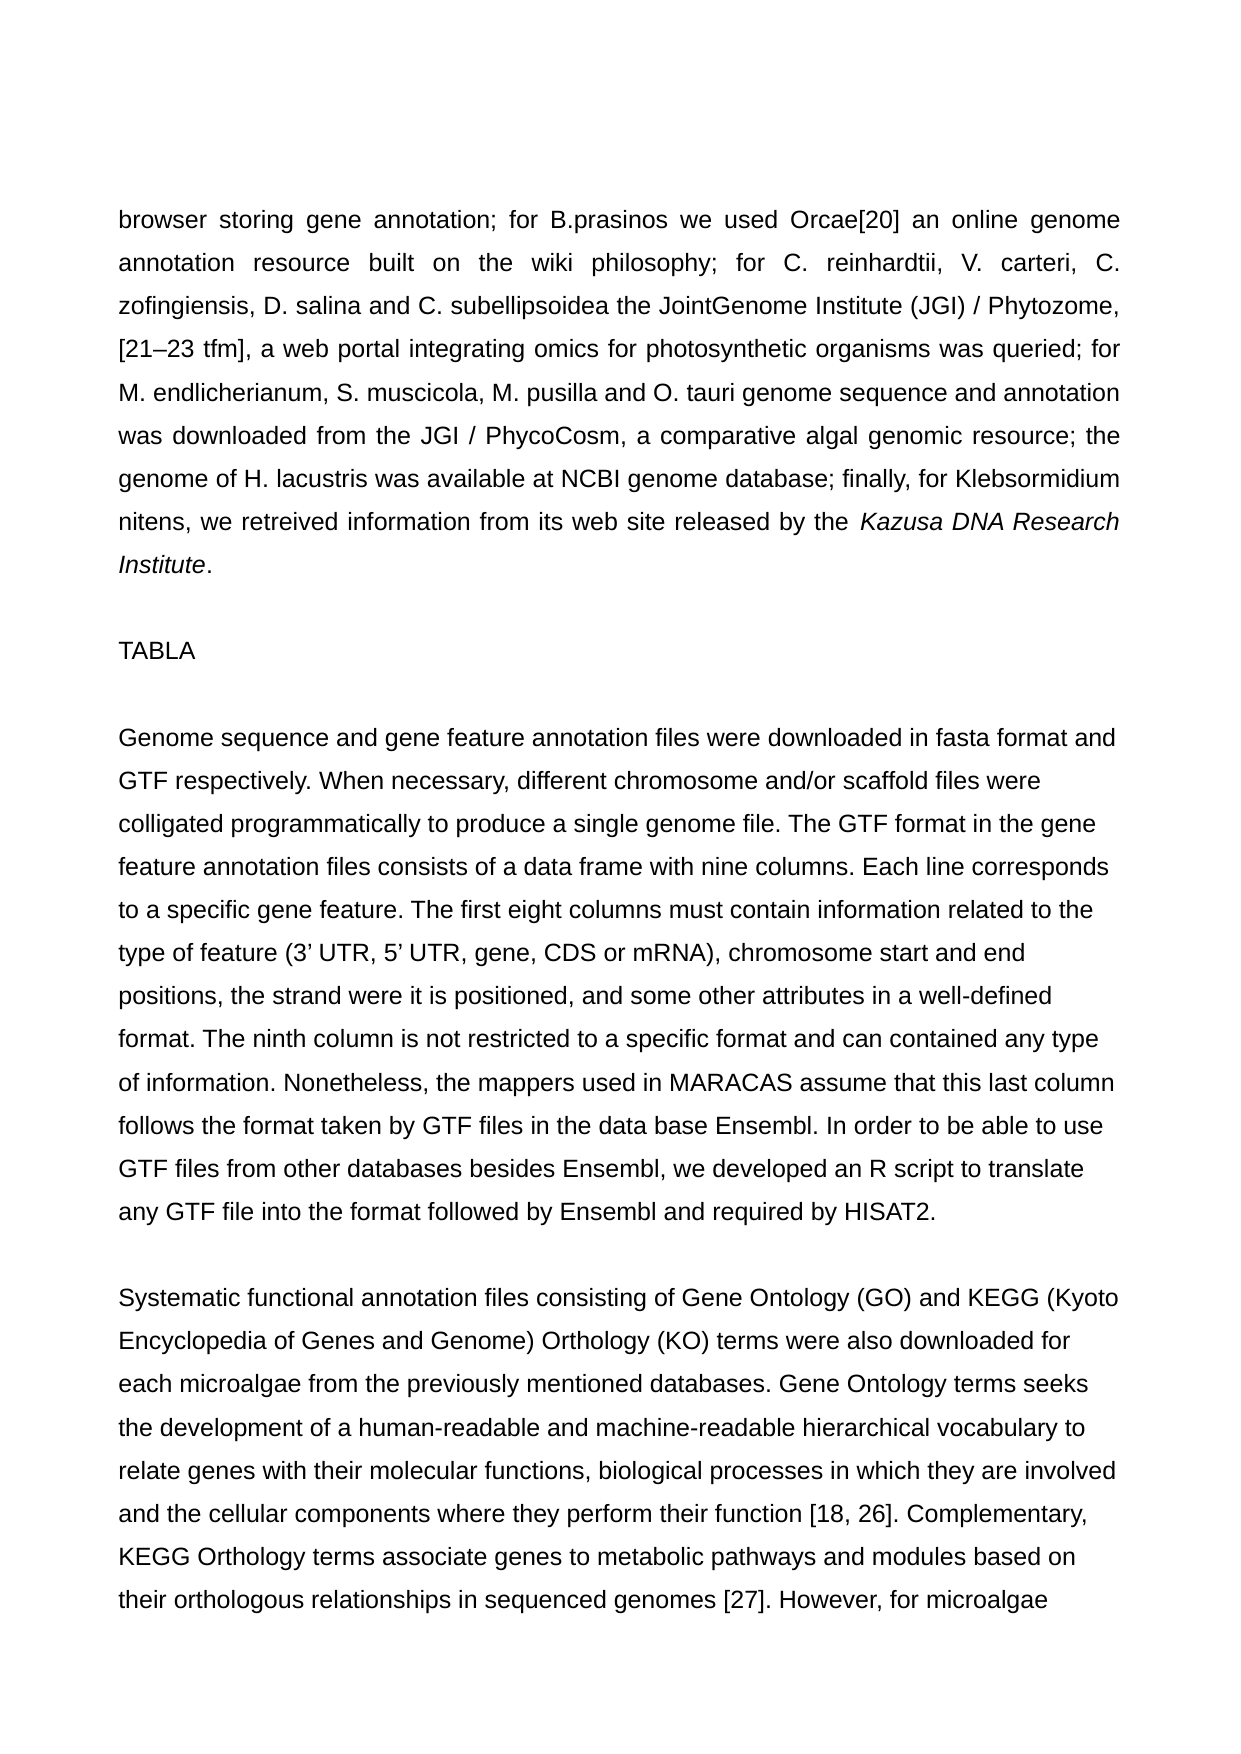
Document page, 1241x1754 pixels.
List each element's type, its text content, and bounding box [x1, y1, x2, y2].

text Systematic functional annotation files consisting of Gene Ontology (GO) and KEGG (Kyoto Encyclopedia of Genes and Genome) Orthology (KO) terms were also downloaded for each microalgae from the previously mentioned databases. Gene Ontology terms seeks the development of a human-readable and machine-readable hierarchical vocabulary to relate genes with their molecular functions, biological processes in which they are involved and the cellular components where they perform their function [18, 26]. Complementary, KEGG Orthology terms associate genes to metabolic pathways and modules based on their orthologous relationships in sequenced genomes [27]. However, for microalgae [118, 1283, 1122, 1614]
text Genome sequence and gene feature annotation files were downloaded in fasta format and GTF respectively. When necessary, different chromosome and/or scaffold files were colligated programmatically to produce a single genome file. The GTF format in the gene feature annotation files consists of a data frame with nine columns. Each line corresponds to a specific gene feature. The first eight columns must contain information related to the type of feature (3’ UTR, 5’ UTR, gene, CDS or mRNA), chromosome start and end positions, the strand were it is positioned, and some other attributes in a well-defined format. The ninth column is not restricted to a specific format and can contained any type of information. Nonetheless, the mappers used in MARACAS assume that this last column follows the format taken by GTF files in the data base Ensembl. In order to be able to use GTF files from other databases besides Ensembl, we developed an R script to translate any GTF file into the format followed by Ensembl and required by HISAT2. [118, 723, 1122, 1226]
text browser storing gene annotation; for B.prasinos we used Orcae[20] an online genome annotation resource built on the wiki philosophy; for C. reinhardtii, V. carteri, C. zofingiensis, D. salina and C. subellipsoidea the JointGenome Institute (JGI) / Phytozome, [21–23 tfm], a web portal integrating omics for photosynthetic organisms was queried; for M. endlicherianum, S. muscicola, M. pusilla and O. tauri genome sequence and annotation was downloaded from the JGI / PhycoCosm, a comparative algal genomic resource; the genome of H. lacustris was available at NCBI genome database; finally, for Klebsormidium nitens, we retreived information from its web site released by the Kazusa DNA Research Institute. [118, 205, 1122, 579]
text TABLA [118, 636, 1122, 665]
